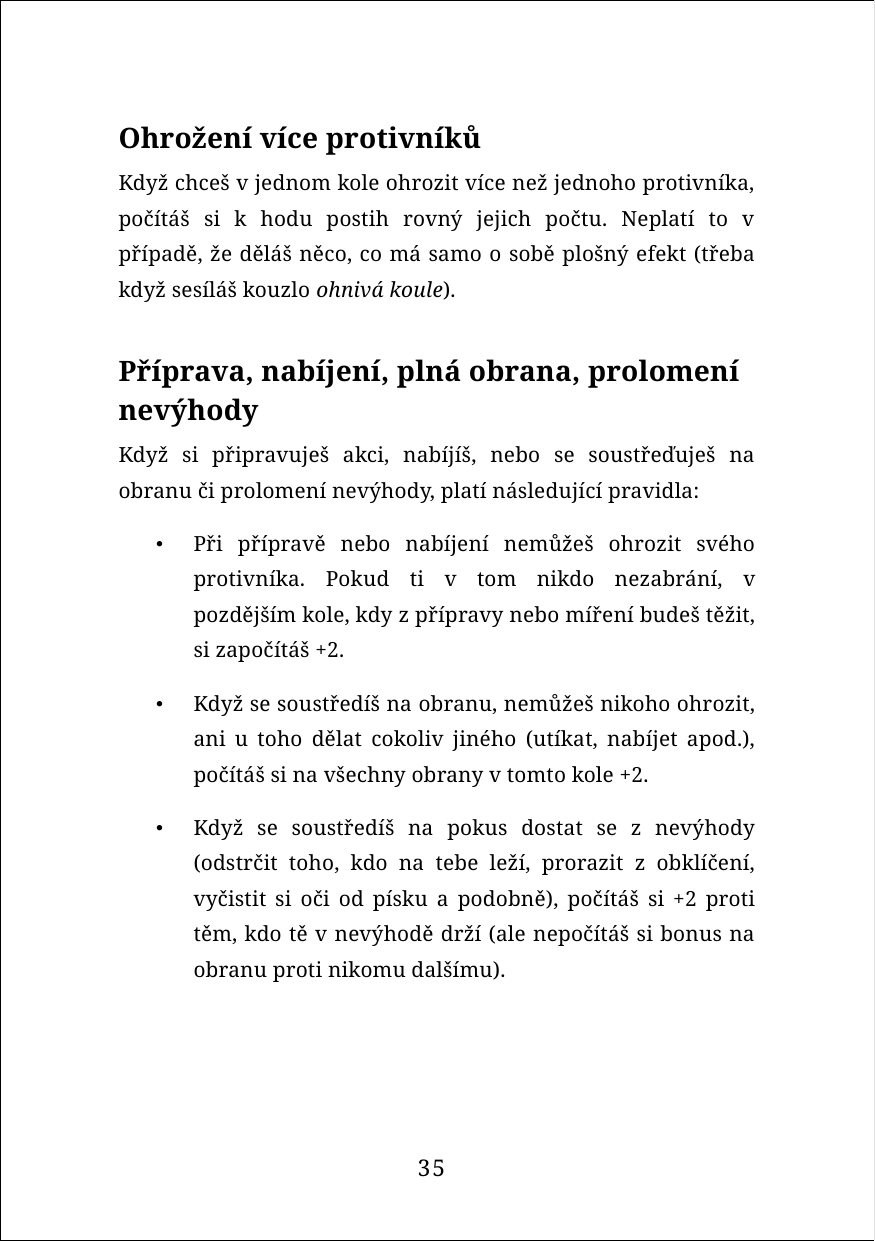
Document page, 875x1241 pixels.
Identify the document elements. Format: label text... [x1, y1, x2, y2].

subtitle Ohrožení více protivníků [118, 118, 756, 157]
list Když se soustředíš na obranu, nemůžeš nikoho ohrozit, ani u toho dělat cokoliv jiného (utíkat, nabíjet apod.), počítáš si na všechny obrany v tomto kole +2. [156, 689, 756, 788]
list Když se soustředíš na pokus dostat se z nevýhody (odstrčit toho, kdo na tebe leží, prorazit z obklíčení, vyčistit si oči od písku a podobně), počítáš si +2 proti těm, kdo tě v nevýhodě drží (ale nepočítáš si bonus na obranu proti nikomu dalšímu). [156, 813, 756, 983]
list Při přípravě nebo nabíjení nemůžeš ohrozit svého protivníka. Pokud ti v tom nikdo nezabrání, v pozdějším kole, kdy z přípravy nebo míření budeš těžit, si započítáš +2. [156, 529, 756, 664]
text Když chceš v jednom kole ohrozit více než jednoho protivníka, počítáš si k hodu postih rovný jejich počtu. Neplatí to v případě, že děláš něco, co má samo o sobě plošný efekt (třeba když sesíláš kouzlo ohnivá koule). [118, 168, 756, 303]
subtitle Příprava, nabíjení, plná obrana, prolomení nevýhody [118, 352, 756, 428]
text Když si připravuješ akci, nabíjíš, nebo se soustřeďuješ na obranu či prolomení nevýhody, platí následující pravidla: [118, 440, 756, 504]
